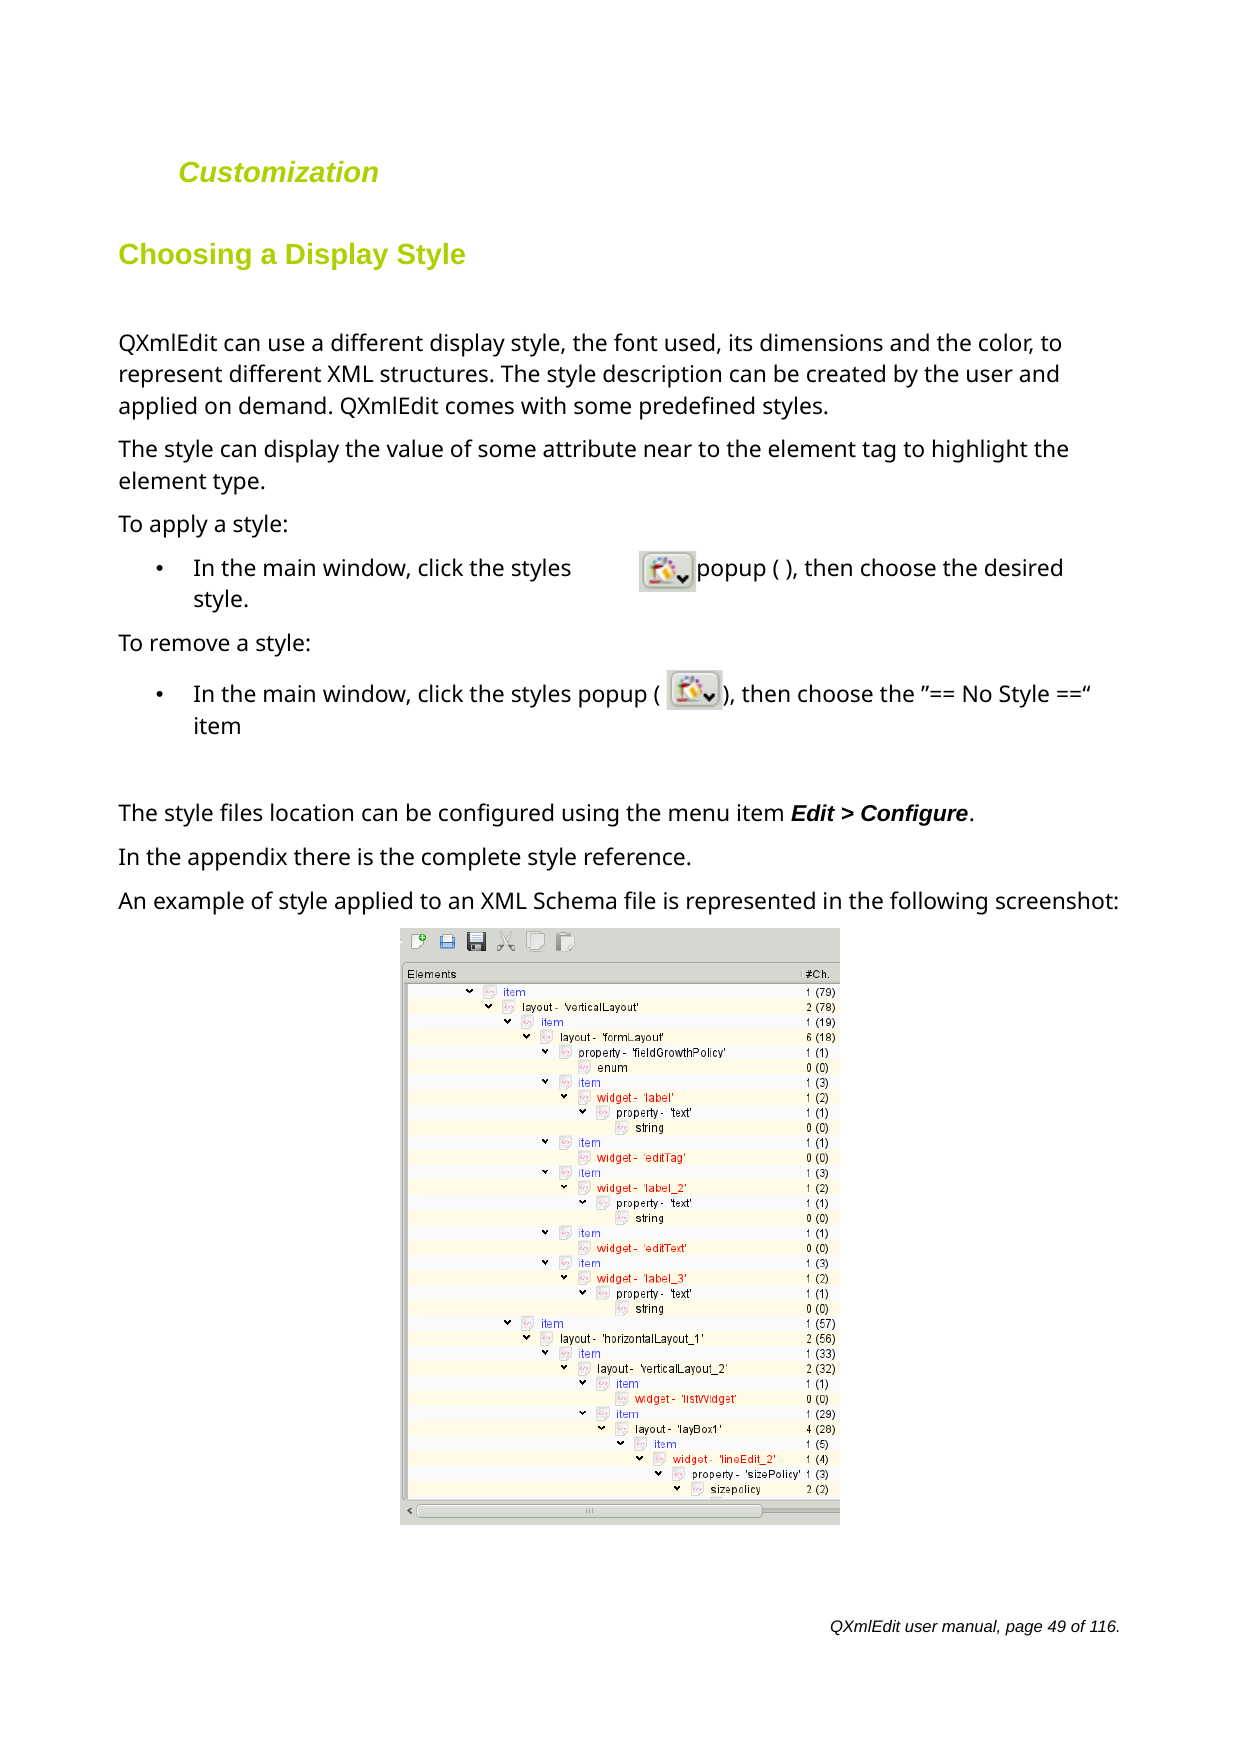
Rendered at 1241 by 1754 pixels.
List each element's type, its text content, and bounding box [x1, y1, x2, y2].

list In the main window, click the styles popup ( ), then choose the desired style. [156, 552, 1122, 614]
text The style files location can be configured using the menu item Edit > Configure. [118, 797, 1122, 828]
subtitle Customization [118, 155, 1122, 188]
list In the main window, click the styles popup ( ), then choose the ”== No Style ==“ item [156, 671, 1122, 741]
picture [638, 551, 697, 592]
text The style can display the value of some attribute near to the element tag to highlight the element type. [118, 433, 1122, 496]
picture [400, 928, 840, 1525]
text QXmlEdit can use a different display style, the font used, its dimensions and the color, to represent different XML structures. The style description can be created by the user and applied on demand. QXmlEdit comes with some predefined styles. [118, 327, 1122, 421]
text To remove a style: [118, 627, 1122, 658]
text To apply a style: [118, 508, 1122, 539]
subtitle Choosing a Display Style [118, 237, 1122, 271]
text In the appendix there is the complete style reference. [118, 841, 1122, 872]
text An example of style applied to an XML Schema file is represented in the following screenshot: [118, 884, 1122, 916]
picture [666, 670, 723, 710]
